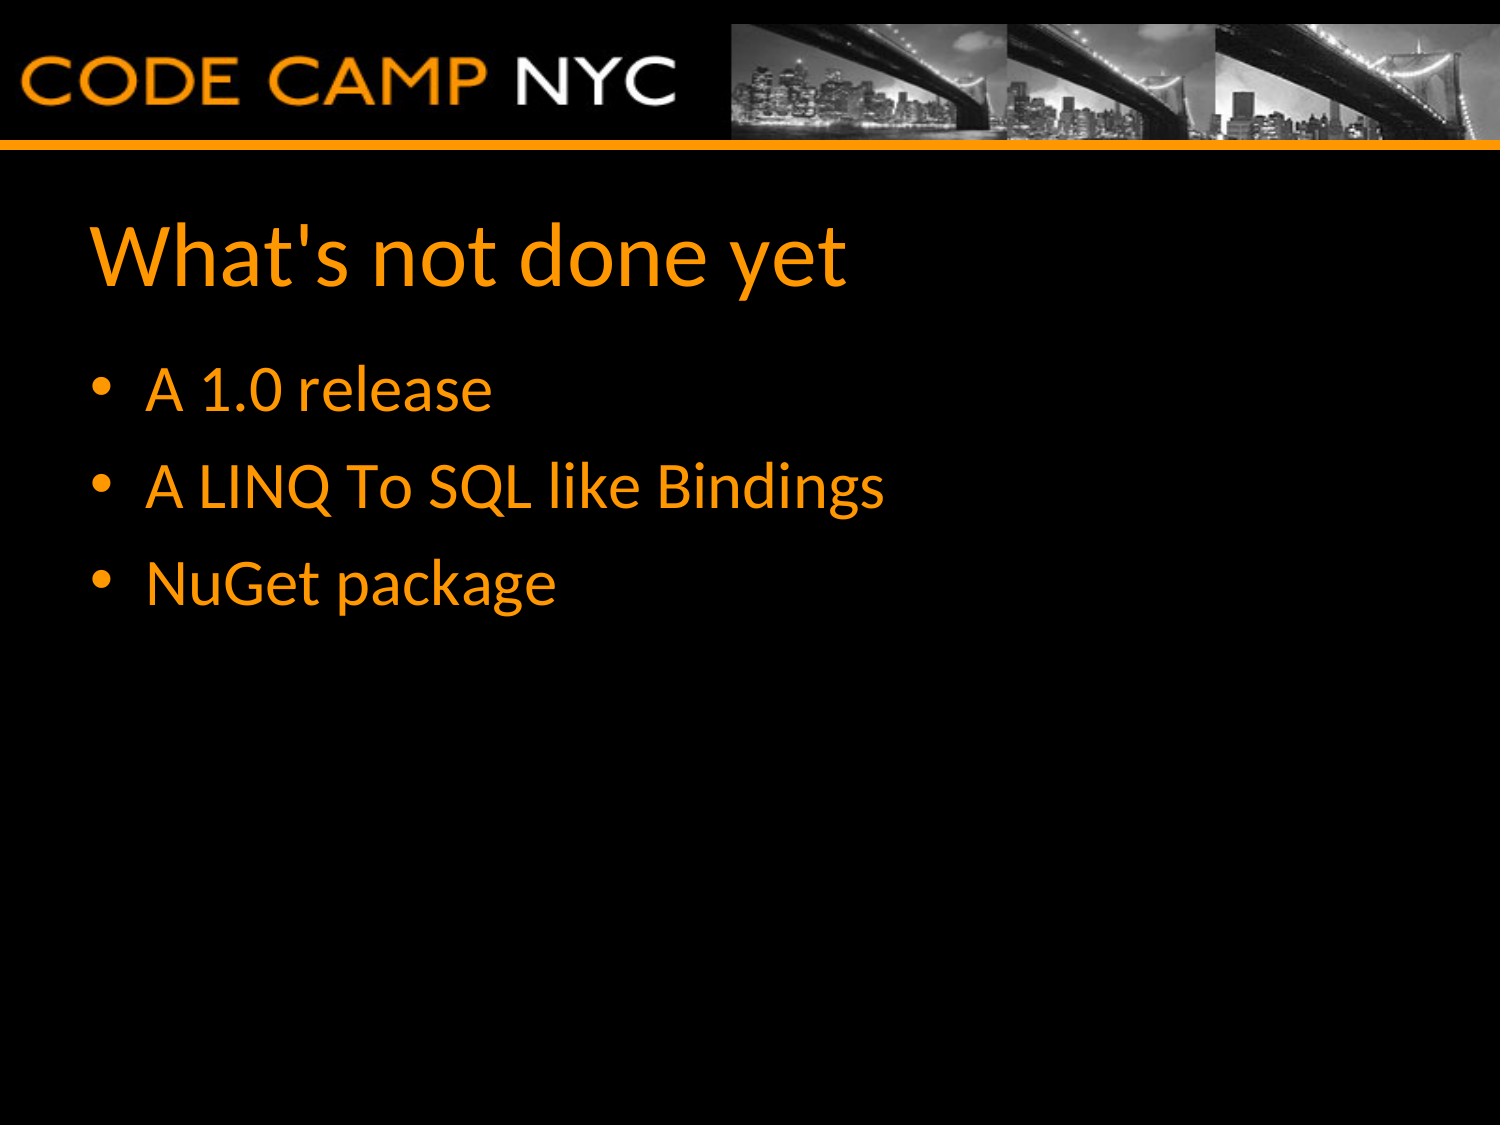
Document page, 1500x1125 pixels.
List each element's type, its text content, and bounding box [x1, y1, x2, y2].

list A 1.0 release A LINQ To SQL like Bindings NuGet package [75, 337, 1426, 1088]
title What's not done yet [75, 131, 1426, 337]
picture [0, 24, 1500, 140]
